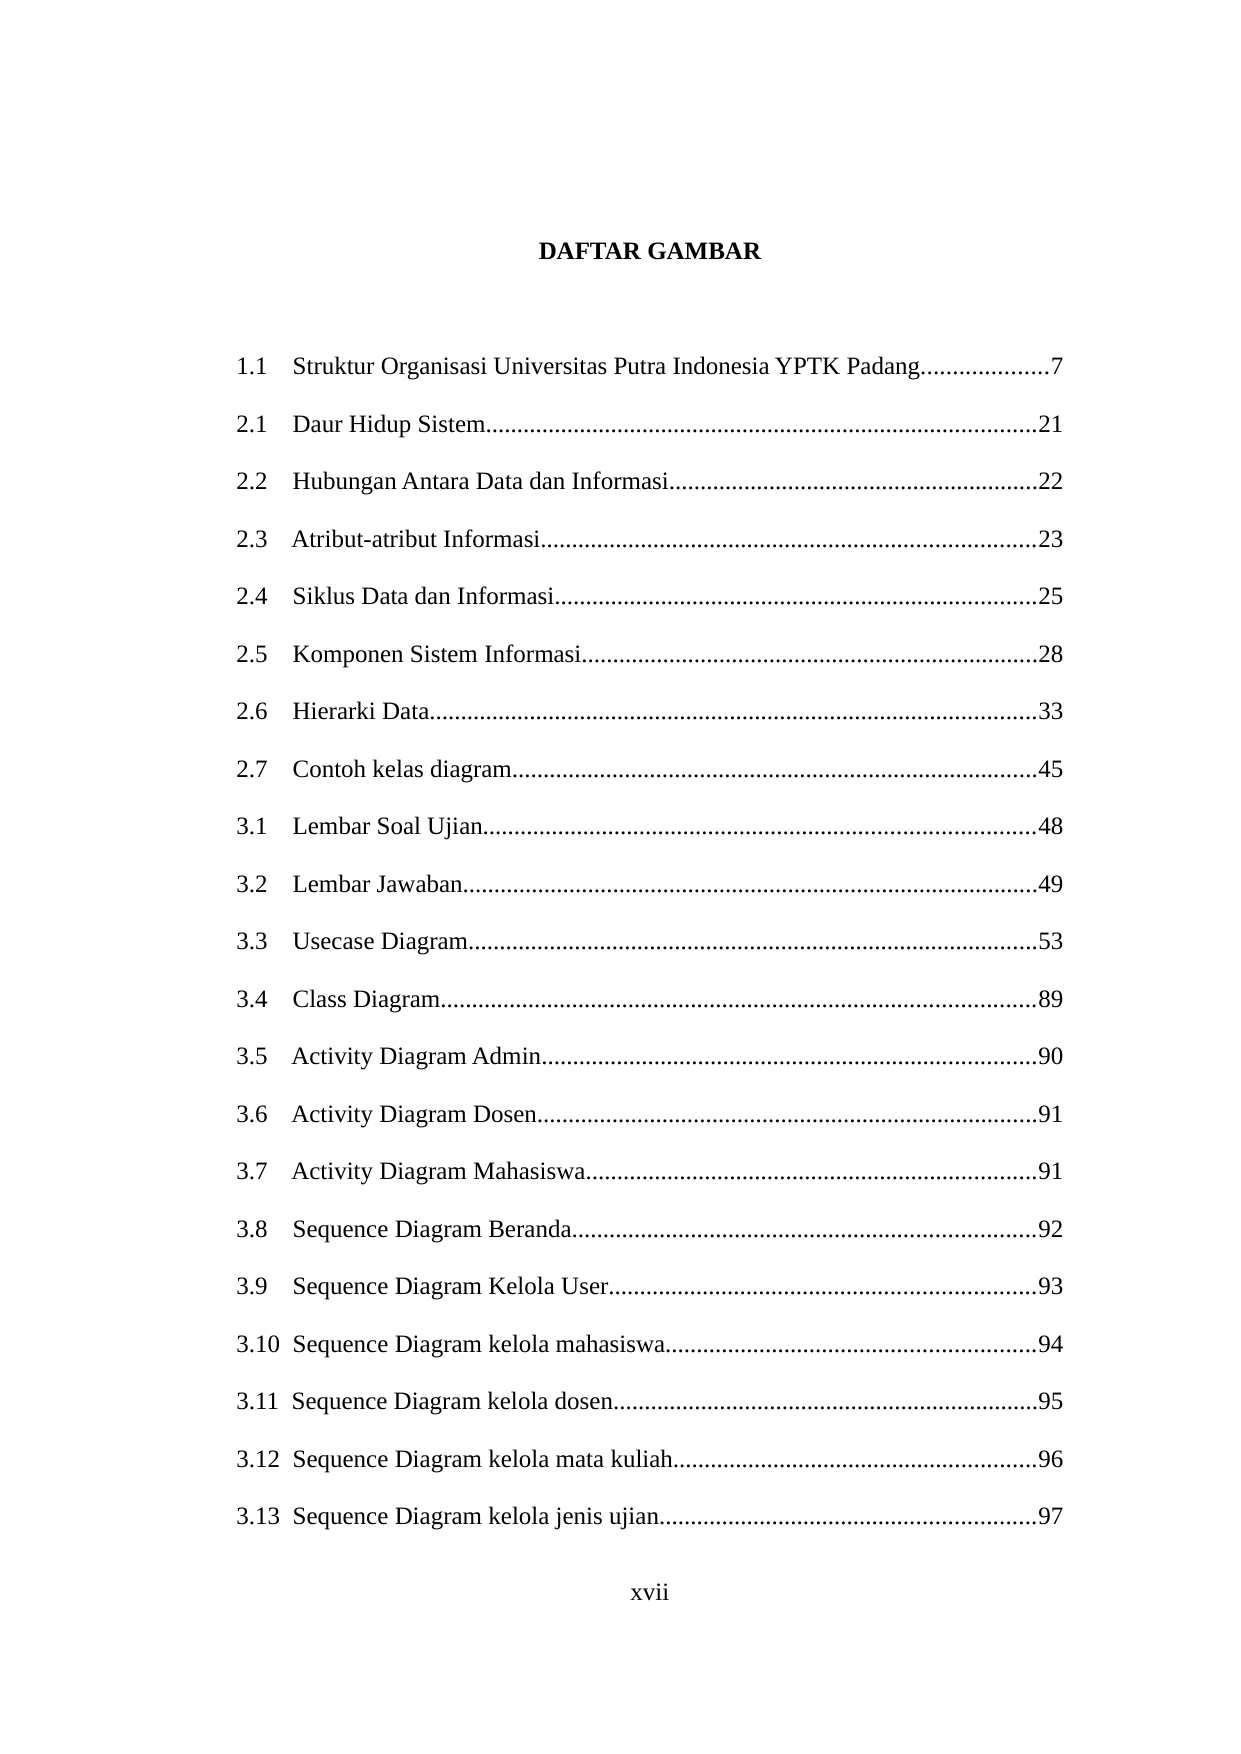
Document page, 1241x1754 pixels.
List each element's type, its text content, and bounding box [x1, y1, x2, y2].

subtitle 2.3 Atribut-atribut Informasi 23 [236, 524, 1063, 552]
subtitle 2.4 Siklus Data dan Informasi 25 [236, 581, 1063, 610]
subtitle 3.2 Lembar Jawaban 49 [236, 869, 1063, 897]
subtitle 3.4 Class Diagram 89 [236, 984, 1063, 1012]
text DAFTAR GAMBAR [236, 236, 1063, 265]
subtitle 3.11 Sequence Diagram kelola dosen 95 [236, 1386, 1063, 1415]
subtitle 3.12 Sequence Diagram kelola mata kuliah 96 [236, 1444, 1063, 1472]
subtitle 3.5 Activity Diagram Admin 90 [236, 1041, 1063, 1070]
subtitle 2.7 Contoh kelas diagram 45 [236, 754, 1063, 782]
subtitle 3.10 Sequence Diagram kelola mahasiswa 94 [236, 1329, 1063, 1357]
subtitle 1.1 Struktur Organisasi Universitas Putra Indonesia YPTK Padang 7 [236, 351, 1063, 380]
subtitle 3.1 Lembar Soal Ujian 48 [236, 811, 1063, 840]
subtitle 3.13 Sequence Diagram kelola jenis ujian 97 [236, 1501, 1063, 1530]
subtitle 3.6 Activity Diagram Dosen 91 [236, 1099, 1063, 1127]
subtitle 3.9 Sequence Diagram Kelola User 93 [236, 1271, 1063, 1300]
subtitle 3.8 Sequence Diagram Beranda 92 [236, 1214, 1063, 1242]
subtitle 3.3 Usecase Diagram 53 [236, 926, 1063, 955]
subtitle 2.5 Komponen Sistem Informasi 28 [236, 639, 1063, 667]
subtitle 3.7 Activity Diagram Mahasiswa 91 [236, 1156, 1063, 1185]
subtitle 2.1 Daur Hidup Sistem 21 [236, 409, 1063, 437]
subtitle 2.2 Hubungan Antara Data dan Informasi 22 [236, 466, 1063, 495]
subtitle 2.6 Hierarki Data 33 [236, 696, 1063, 725]
